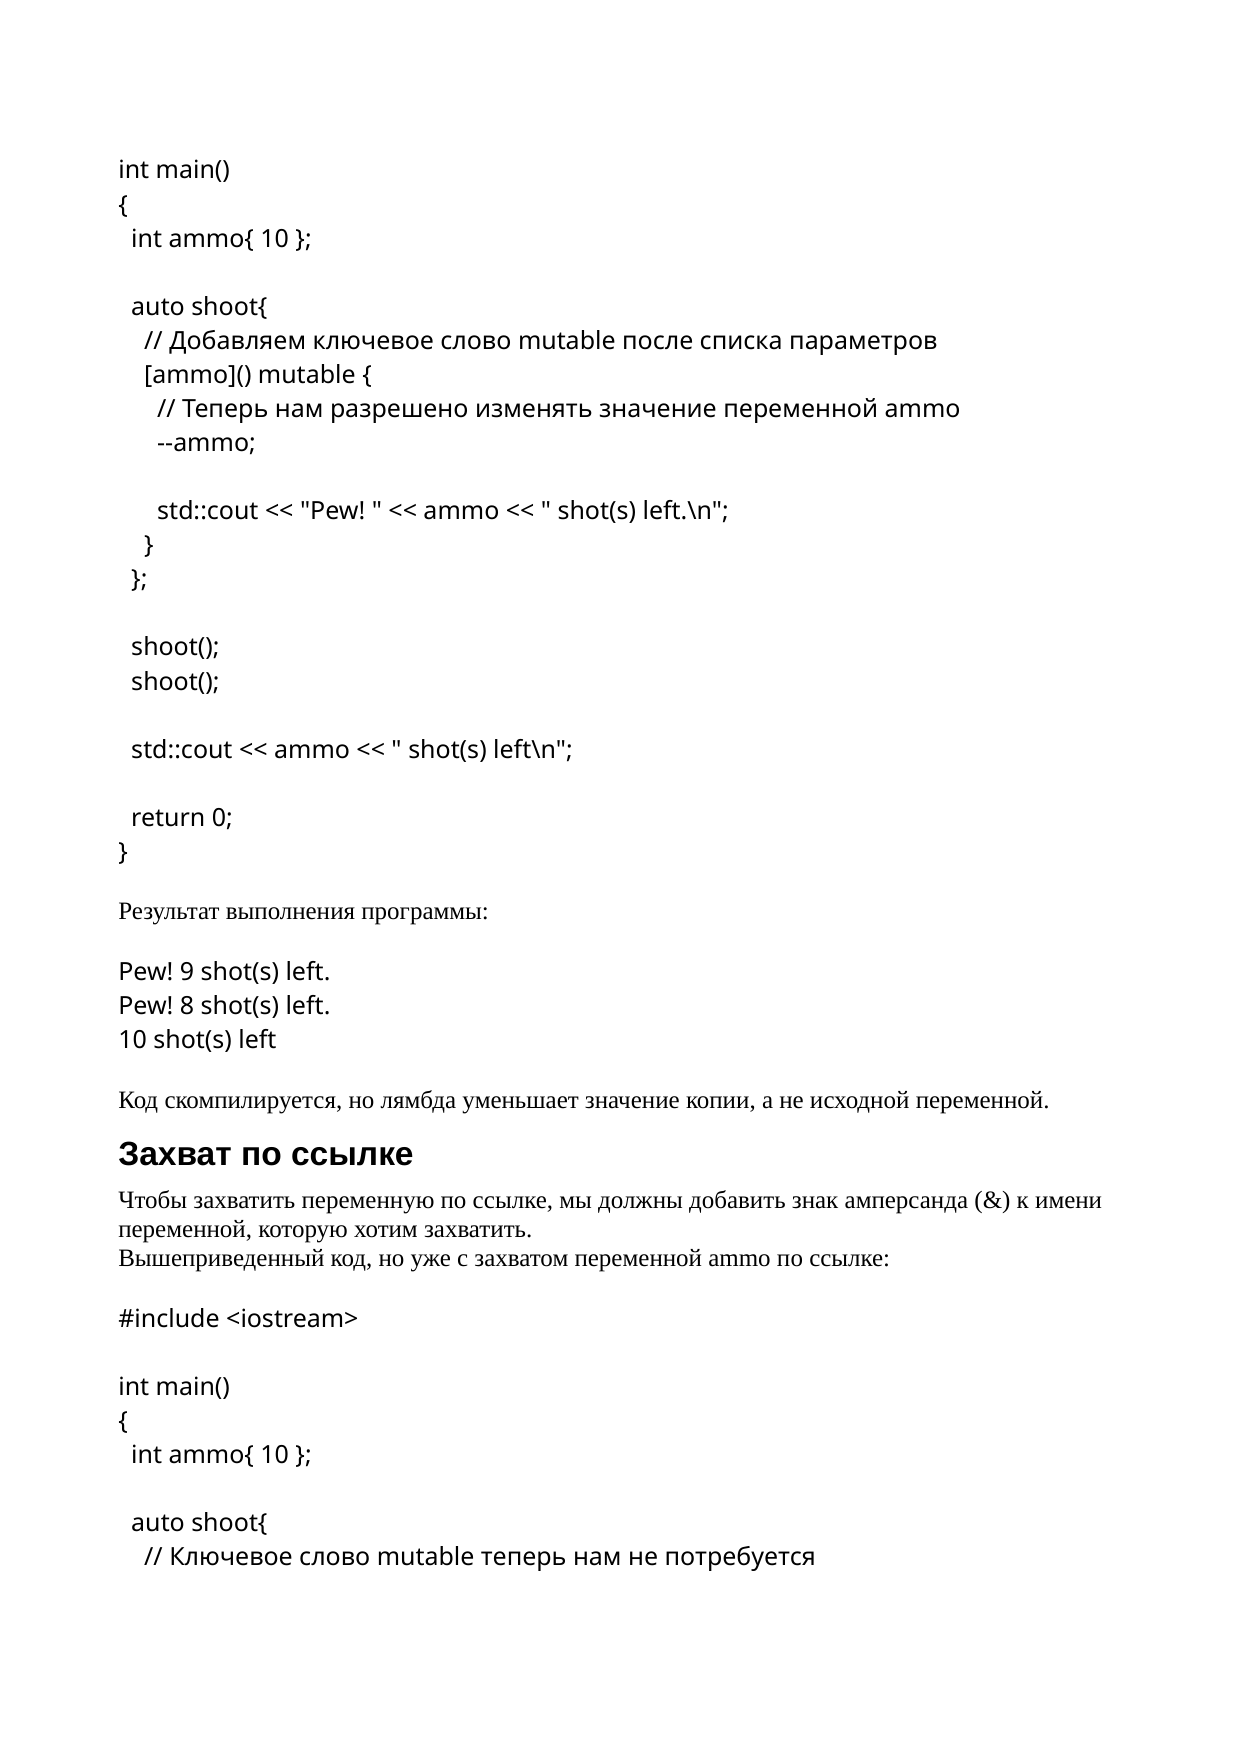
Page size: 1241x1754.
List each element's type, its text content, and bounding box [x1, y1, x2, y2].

text }; [118, 561, 1122, 595]
text auto shoot{ [118, 288, 1122, 322]
text shoot(); [118, 663, 1122, 697]
text int main() [118, 1368, 1122, 1403]
text Pew! 9 shot(s) left. [118, 954, 1122, 988]
text } [118, 527, 1122, 561]
text --ammo; [118, 425, 1122, 459]
text } [118, 833, 1122, 867]
text Код скомпилируется, но лямбда уменьшает значение копии, а не исходной переменной. [118, 1085, 1122, 1113]
text std::cout << ammo << " shot(s) left\n"; [118, 731, 1122, 765]
text // Добавляем ключевое слово mutable после списка параметров [118, 322, 1122, 357]
text 10 shot(s) left [118, 1022, 1122, 1056]
text return 0; [118, 799, 1122, 833]
subtitle Захват по ссылке [118, 1134, 1122, 1173]
text // Ключевое слово mutable теперь нам не потребуется [118, 1539, 1122, 1573]
text Чтобы захватить переменную по ссылке, мы должны добавить знак амперсанда (&) к имени переменной, которую хотим захватить. [118, 1185, 1122, 1243]
text std::cout << "Pew! " << ammo << " shot(s) left.\n"; [118, 493, 1122, 527]
text int ammo{ 10 }; [118, 220, 1122, 254]
text #include <iostream> [118, 1300, 1122, 1334]
text int ammo{ 10 }; [118, 1437, 1122, 1471]
text Pew! 8 shot(s) left. [118, 988, 1122, 1022]
text Вышеприведенный код, но уже с захватом переменной ammo по ссылке: [118, 1243, 1122, 1272]
text Результат выполнения программы: [118, 896, 1122, 925]
text auto shoot{ [118, 1505, 1122, 1539]
text [ammo]() mutable { [118, 357, 1122, 391]
text // Теперь нам разрешено изменять значение переменной ammo [118, 391, 1122, 425]
text int main() [118, 152, 1122, 186]
text shoot(); [118, 629, 1122, 663]
text { [118, 1403, 1122, 1437]
text { [118, 186, 1122, 220]
